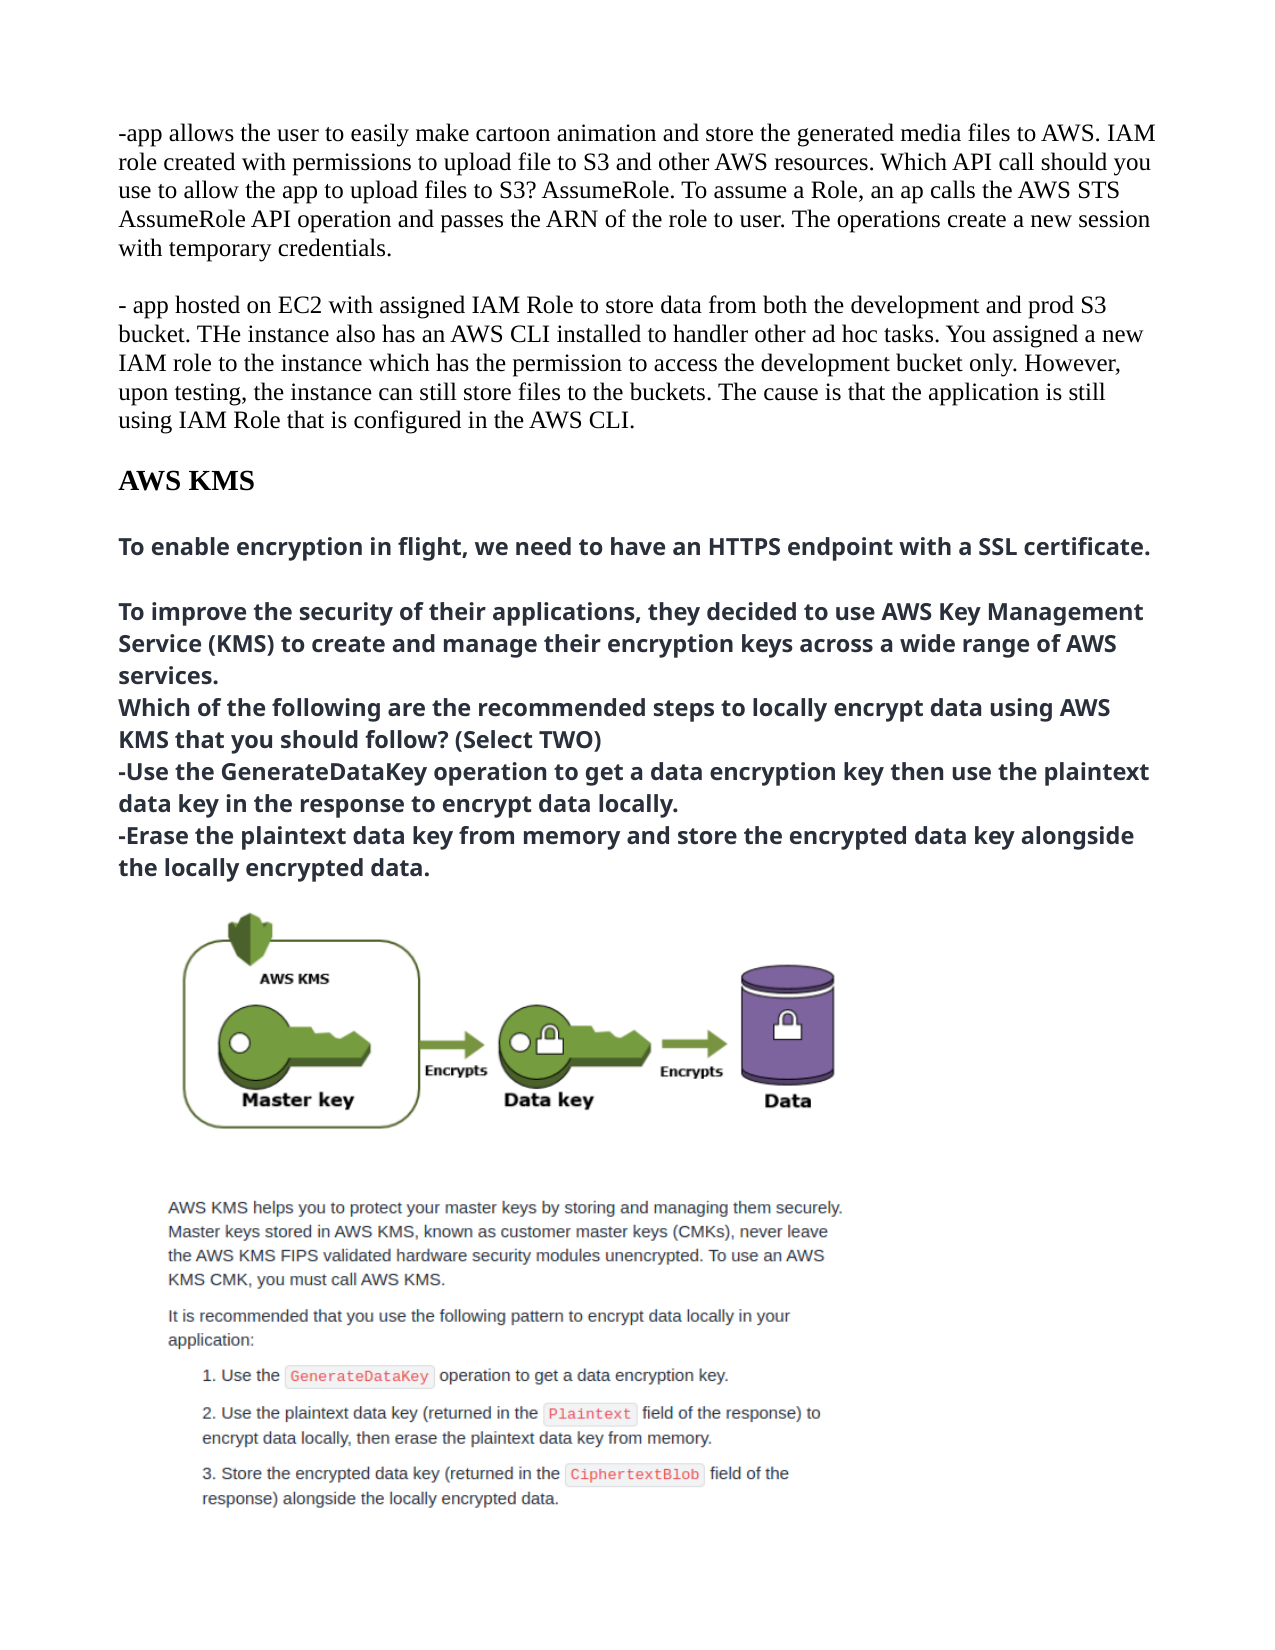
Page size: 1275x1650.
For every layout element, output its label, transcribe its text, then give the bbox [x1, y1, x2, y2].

text Which of the following are the recommended steps to locally encrypt data using AWS KMS that you should follow? (Select TWO) [118, 692, 1157, 756]
text AWS KMS [118, 463, 1157, 497]
text To enable encryption in flight, we need to have an HTTPS endpoint with a SSL certificate. [118, 530, 1157, 562]
text -app allows the user to easily make cartoon animation and store the generated media files to AWS. IAM role created with permissions to upload file to S3 and other AWS resources. Which API call should you use to allow the app to upload files to S3? AssumeRole. To assume a Role, an ap calls the AWS STS AssumeRole API operation and passes the ARN of the role to user. The operations create a new session with temporary credentials. [118, 118, 1157, 262]
text To improve the security of their applications, they decided to use AWS Key Management Service (KMS) to create and manage their encryption keys across a wide range of AWS services. [118, 596, 1157, 692]
text - app hosted on EC2 with assigned IAM Role to store data from both the development and prod S3 bucket. THe instance also has an AWS CLI installed to handler other ad hoc tasks. You assigned a new IAM role to the instance which has the permission to access the development bucket only. However, upon testing, the instance can still store files to the buckets. The cause is that the application is still using IAM Role that is configured in the AWS CLI. [118, 291, 1157, 434]
text -Use the GenerateDataKey operation to get a data encryption key then use the plaintext data key in the response to encrypt data locally. [118, 756, 1157, 819]
text -Erase the plaintext data key from memory and store the encrypted data key alongside the locally encrypted data. [118, 819, 1157, 883]
picture [122, 903, 869, 1518]
